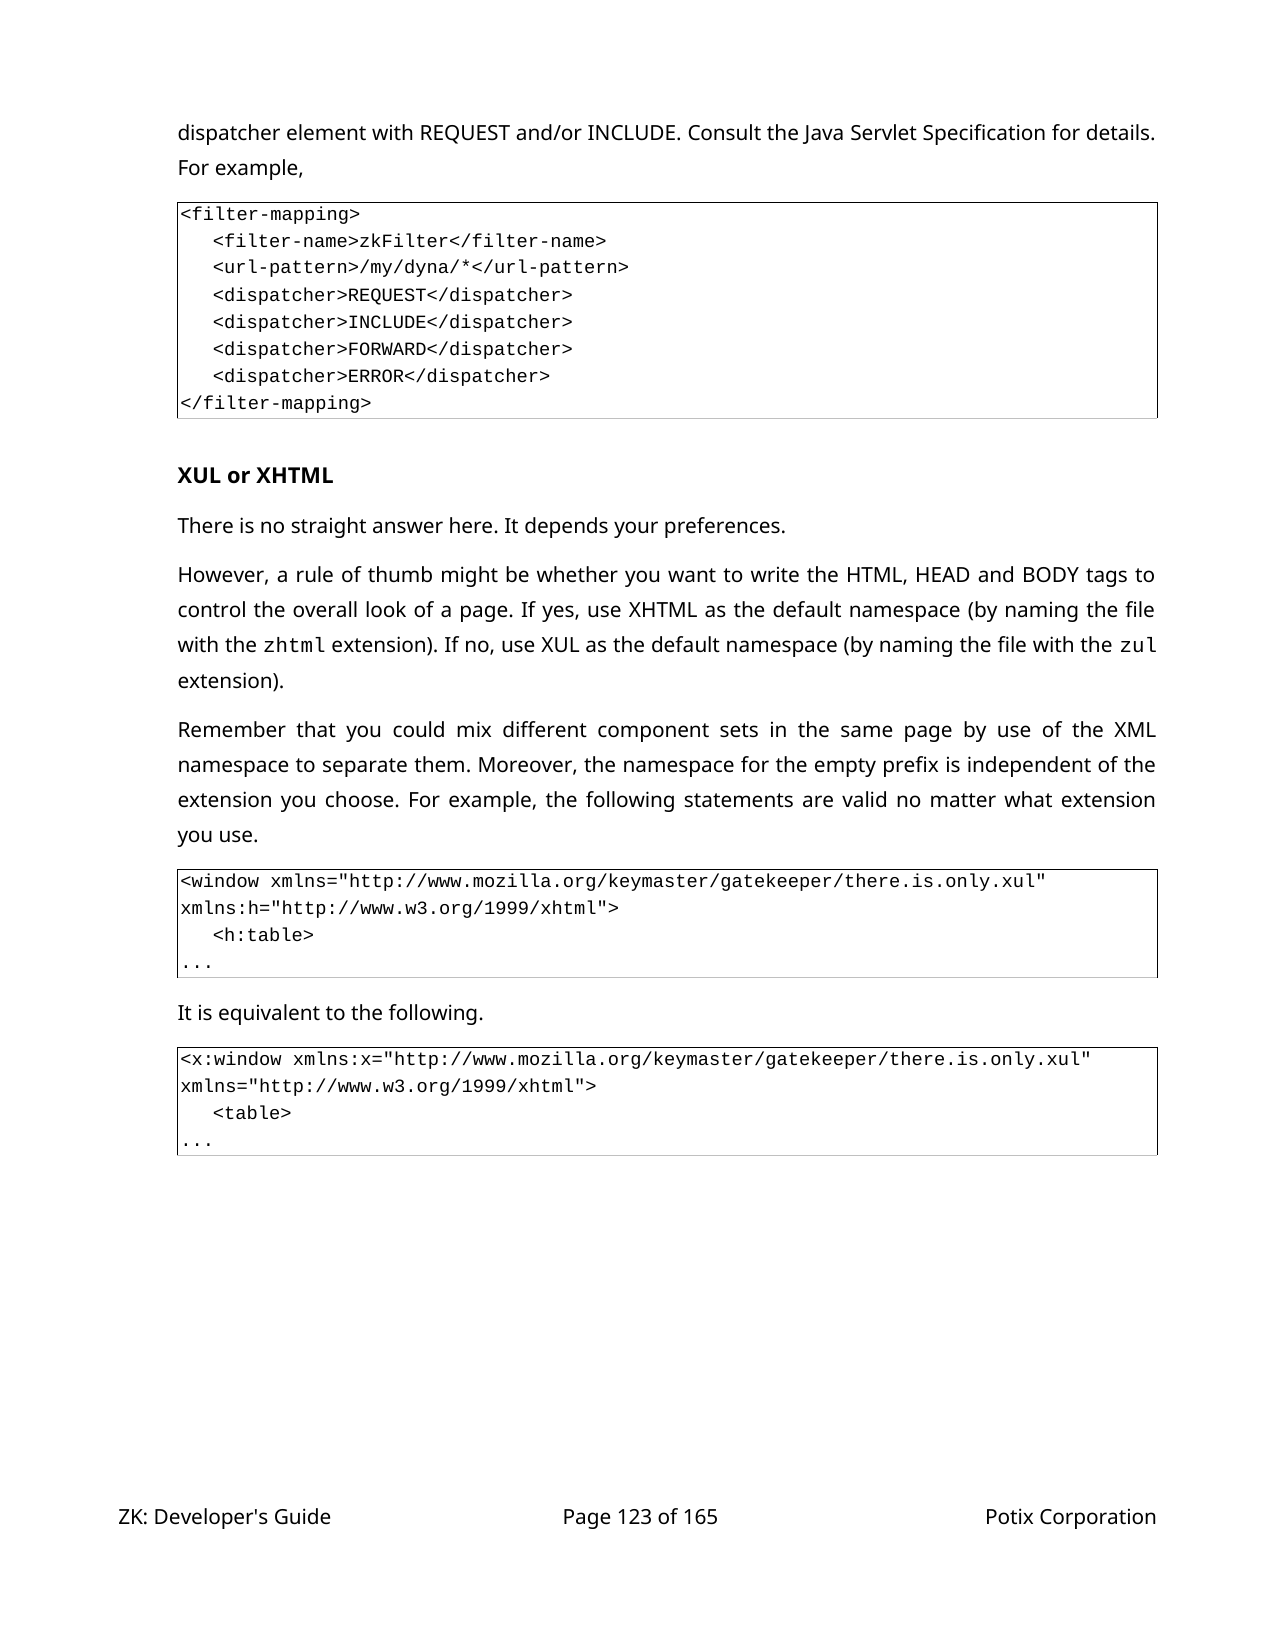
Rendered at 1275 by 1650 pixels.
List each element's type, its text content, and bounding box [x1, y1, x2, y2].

text <dispatcher>REQUEST</dispatcher> [178, 282, 1157, 307]
text <x:window xmlns:x="http://www.mozilla.org/keymaster/gatekeeper/there.is.only.xul" xmlns="http://www.w3.org/1999/xhtml"> [178, 1048, 1157, 1098]
text <window xmlns="http://www.mozilla.org/keymaster/gatekeeper/there.is.only.xul" xmlns:h="http://www.w3.org/1999/xhtml"> [178, 870, 1157, 920]
text There is no straight answer here. It depends your preferences. [177, 511, 1157, 539]
text However, a rule of thumb might be whether you want to write the HTML, HEAD and BODY tags to control the overall look of a page. If yes, use XHTML as the default namespace (by naming the file with the zhtml extension). If no, use XUL as the default namespace (by naming the file with the zul extension). [177, 560, 1157, 694]
text <filter-mapping> <filter-name>zkFilter</filter-name> <url-pattern>/my/dyna/*</url-pattern> [178, 203, 1157, 279]
text It is equivalent to the following. [177, 998, 1157, 1026]
text dispatcher element with REQUEST and/or INCLUDE. Consult the Java Servlet Specification for details. For example, [177, 118, 1157, 182]
text <dispatcher>ERROR</dispatcher> </filter-mapping> [178, 364, 1157, 418]
text ... [178, 1128, 1157, 1155]
text <table> [178, 1101, 1157, 1125]
subtitle XUL or XHTML [177, 460, 1157, 490]
text <dispatcher>FORWARD</dispatcher> [178, 337, 1157, 361]
text Remember that you could mix different component sets in the same page by use of the XML namespace to separate them. Moreover, the namespace for the empty prefix is independent of the extension you choose. For example, the following statements are valid no matter what extension you use. [177, 715, 1157, 848]
text <h:table> [178, 923, 1157, 947]
text <dispatcher>INCLUDE</dispatcher> [178, 310, 1157, 334]
text ... [178, 950, 1157, 977]
